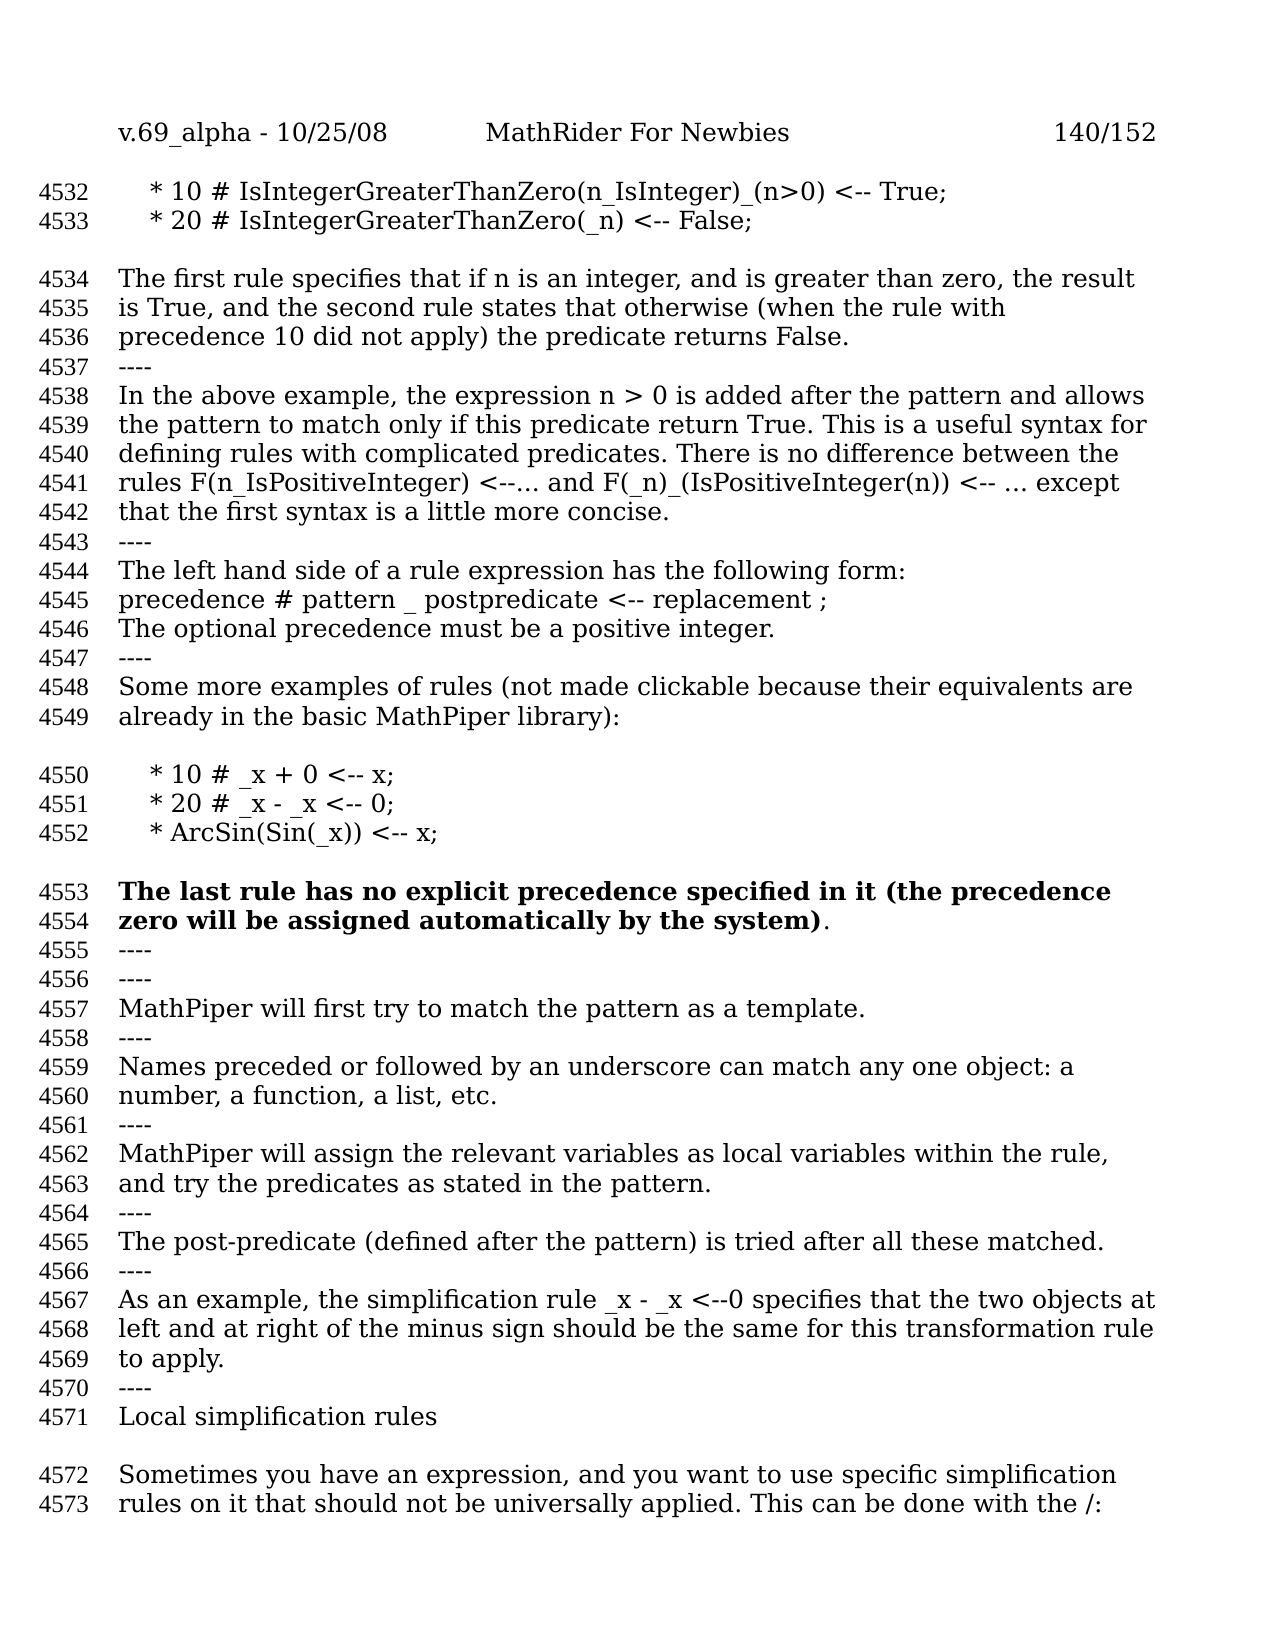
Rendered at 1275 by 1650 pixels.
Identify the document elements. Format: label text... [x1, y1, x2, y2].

text Local simplification rules [118, 1402, 1157, 1431]
text ---- [118, 1023, 1157, 1052]
text * 10 # _x + 0 <-- x; [118, 760, 1157, 789]
text ---- [118, 936, 1157, 965]
text * 20 # IsIntegerGreaterThanZero(_n) <-- False; [118, 206, 1157, 235]
text ---- [118, 1111, 1157, 1140]
text As an example, the simplification rule _x - _x <--0 specifies that the two objects at left and at right of the minus sign should be the same for this transformation rule to apply. [118, 1286, 1157, 1373]
text ---- [118, 1256, 1157, 1286]
text Some more examples of rules (not made clickable because their equivalents are already in the basic MathPiper library): [118, 673, 1157, 731]
text ---- [118, 965, 1157, 994]
text The first rule specifies that if n is an integer, and is greater than zero, the result is True, and the second rule states that otherwise (when the rule with precedence 10 did not apply) the predicate returns False. [118, 264, 1157, 352]
text The post-predicate (defined after the pattern) is tried after all these matched. [118, 1227, 1157, 1256]
text ---- [118, 527, 1157, 556]
text The optional precedence must be a positive integer. [118, 614, 1157, 643]
text In the above example, the expression n > 0 is added after the pattern and allows the pattern to match only if this predicate return True. This is a useful syntax for defining rules with complicated predicates. There is no difference between the rules F(n_IsPositiveInteger) <--... and F(_n)_(IsPositiveInteger(n)) <-- ... except that the first syntax is a little more concise. [118, 381, 1157, 527]
text * 20 # _x - _x <-- 0; [118, 789, 1157, 818]
text * 10 # IsIntegerGreaterThanZero(n_IsInteger)_(n>0) <-- True; [118, 177, 1157, 206]
text Names preceded or followed by an underscore can match any one object: a number, a function, a list, etc. [118, 1052, 1157, 1111]
text ---- [118, 352, 1157, 381]
text MathPiper will assign the relevant variables as local variables within the rule, and try the predicates as stated in the pattern. [118, 1140, 1157, 1198]
text ---- [118, 1373, 1157, 1402]
text precedence # pattern _ postpredicate <-- replacement ; [118, 585, 1157, 614]
text The left hand side of a rule expression has the following form: [118, 556, 1157, 585]
text ---- [118, 1198, 1157, 1227]
text ---- [118, 643, 1157, 673]
text The last rule has no explicit precedence specified in it (the precedence zero will be assigned automatically by the system). [118, 877, 1157, 936]
text * ArcSin(Sin(_x)) <-- x; [118, 818, 1157, 848]
text Sometimes you have an expression, and you want to use specific simplification rules on it that should not be universally applied. This can be done with the /: [118, 1461, 1157, 1519]
text MathPiper will first try to match the pattern as a template. [118, 994, 1157, 1023]
